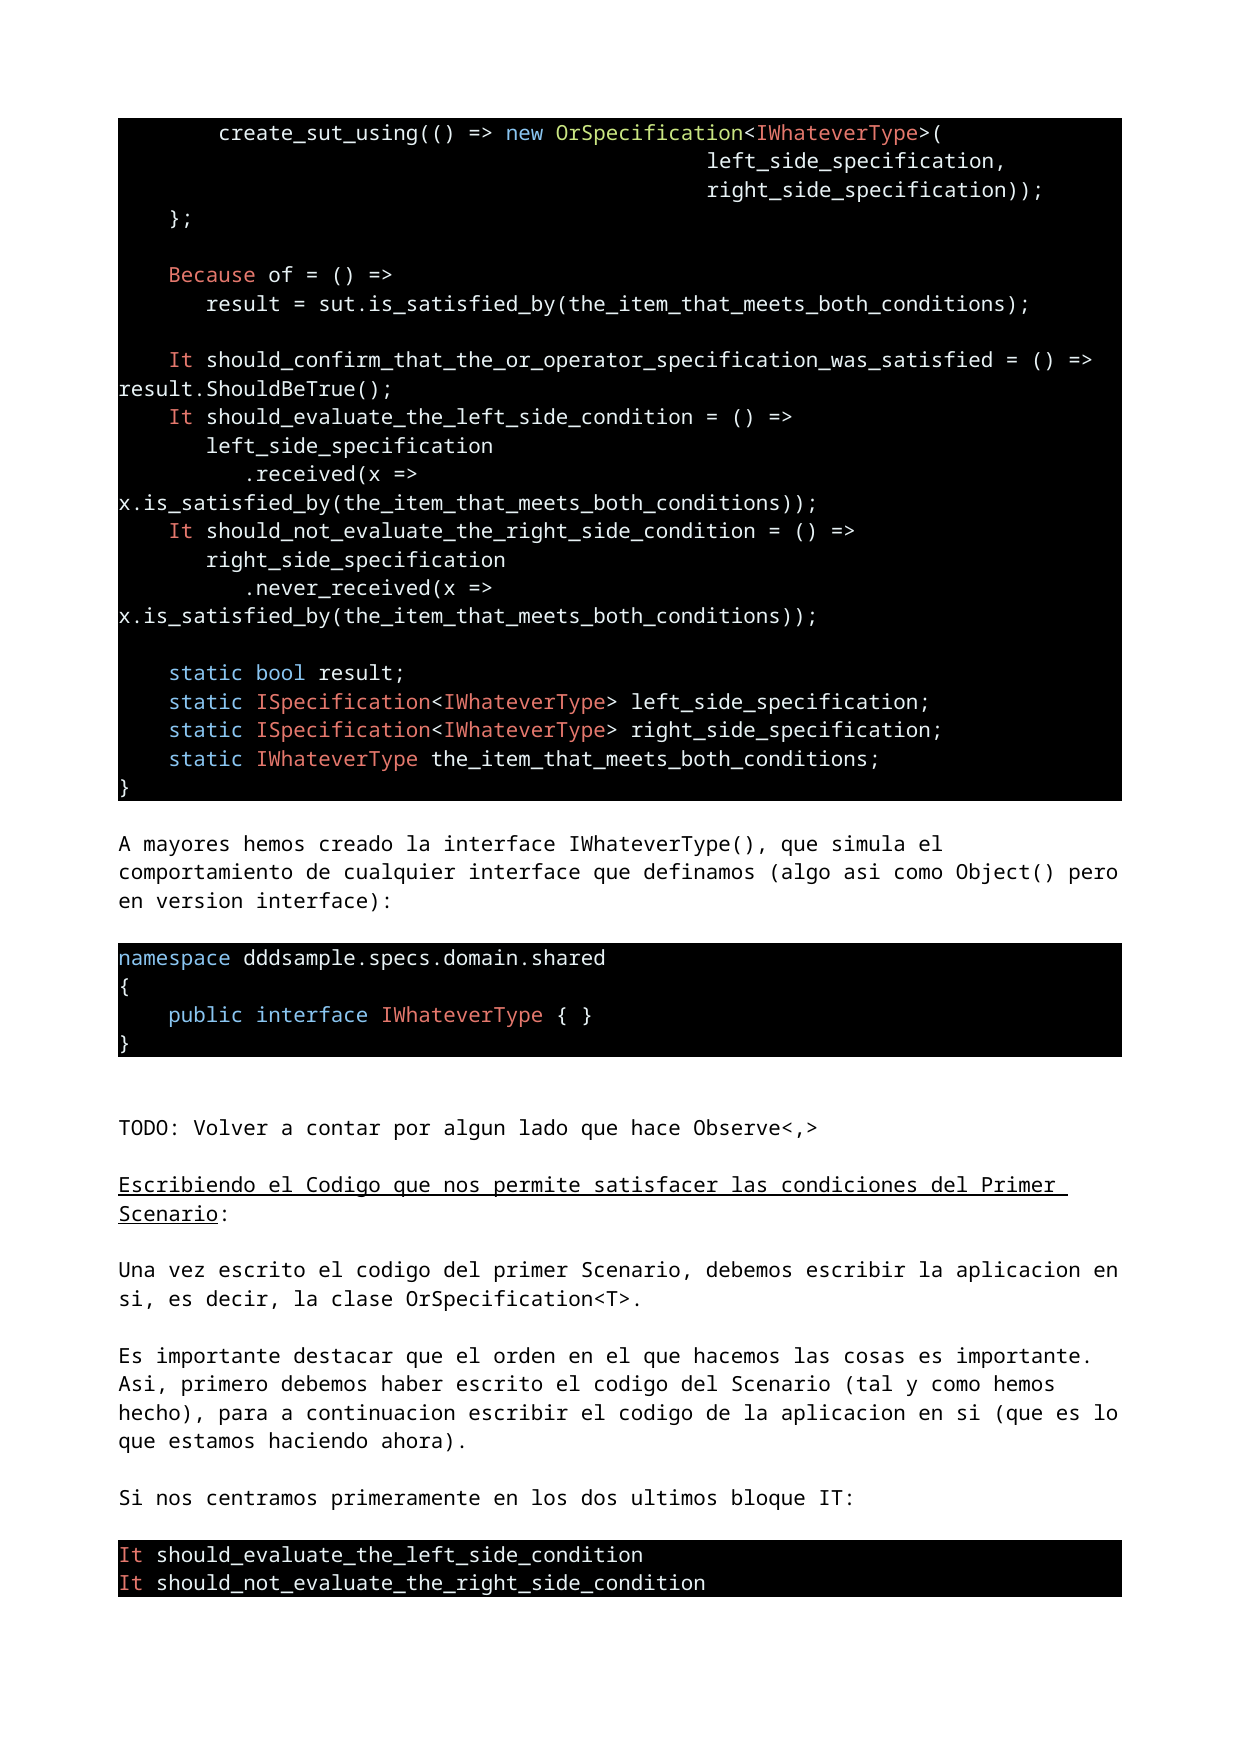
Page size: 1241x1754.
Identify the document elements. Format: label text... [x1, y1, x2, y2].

text .never_received(x => x.is_satisfied_by(the_item_that_meets_both_conditions)); [118, 573, 1122, 630]
text result = sut.is_satisfied_by(the_item_that_meets_both_conditions); [118, 289, 1122, 317]
text static ISpecification<IWhateverType> left_side_specification; [118, 687, 1122, 715]
text .received(x => x.is_satisfied_by(the_item_that_meets_both_conditions)); [118, 459, 1122, 516]
text Si nos centramos primeramente en los dos ultimos bloque IT: [118, 1483, 1122, 1512]
text TODO: Volver a contar por algun lado que hace Observe<,> [118, 1113, 1122, 1142]
text public interface IWhateverType { } [118, 1000, 1122, 1028]
text } [118, 772, 1122, 801]
text static IWhateverType the_item_that_meets_both_conditions; [118, 744, 1122, 772]
text }; [118, 203, 1122, 232]
text It should_not_evaluate_the_right_side_condition [118, 1568, 1122, 1597]
text { [118, 971, 1122, 1000]
text A mayores hemos creado la interface IWhateverType(), que simula el comportamiento de cualquier interface que definamos (algo asi como Object() pero en version interface): [118, 829, 1122, 914]
text } [118, 1028, 1122, 1057]
text It should_confirm_that_the_or_operator_specification_was_satisfied = () => result.ShouldBeTrue(); [118, 346, 1122, 402]
text It should_evaluate_the_left_side_condition = () => [118, 402, 1122, 431]
text static bool result; [118, 658, 1122, 687]
text create_sut_using(() => new OrSpecification<IWhateverType>( [118, 118, 1122, 147]
text right_side_specification [118, 545, 1122, 573]
text Es importante destacar que el orden en el que hacemos las cosas es importante. Asi, primero debemos haber escrito el codigo del Scenario (tal y como hemos hecho), para a continuacion escribir el codigo de la aplicacion en si (que es lo que estamos haciendo ahora). [118, 1341, 1122, 1455]
text left_side_specification, [118, 147, 1122, 175]
text static ISpecification<IWhateverType> right_side_specification; [118, 715, 1122, 744]
text Because of = () => [118, 260, 1122, 289]
text Escribiendo el Codigo que nos permite satisfacer las condiciones del Primer Scenario: [118, 1170, 1122, 1227]
text right_side_specification)); [118, 175, 1122, 203]
text Una vez escrito el codigo del primer Scenario, debemos escribir la aplicacion en si, es decir, la clase OrSpecification<T>. [118, 1256, 1122, 1312]
text It should_evaluate_the_left_side_condition [118, 1540, 1122, 1568]
text namespace dddsample.specs.domain.shared [118, 943, 1122, 971]
text It should_not_evaluate_the_right_side_condition = () => [118, 516, 1122, 545]
text left_side_specification [118, 431, 1122, 459]
